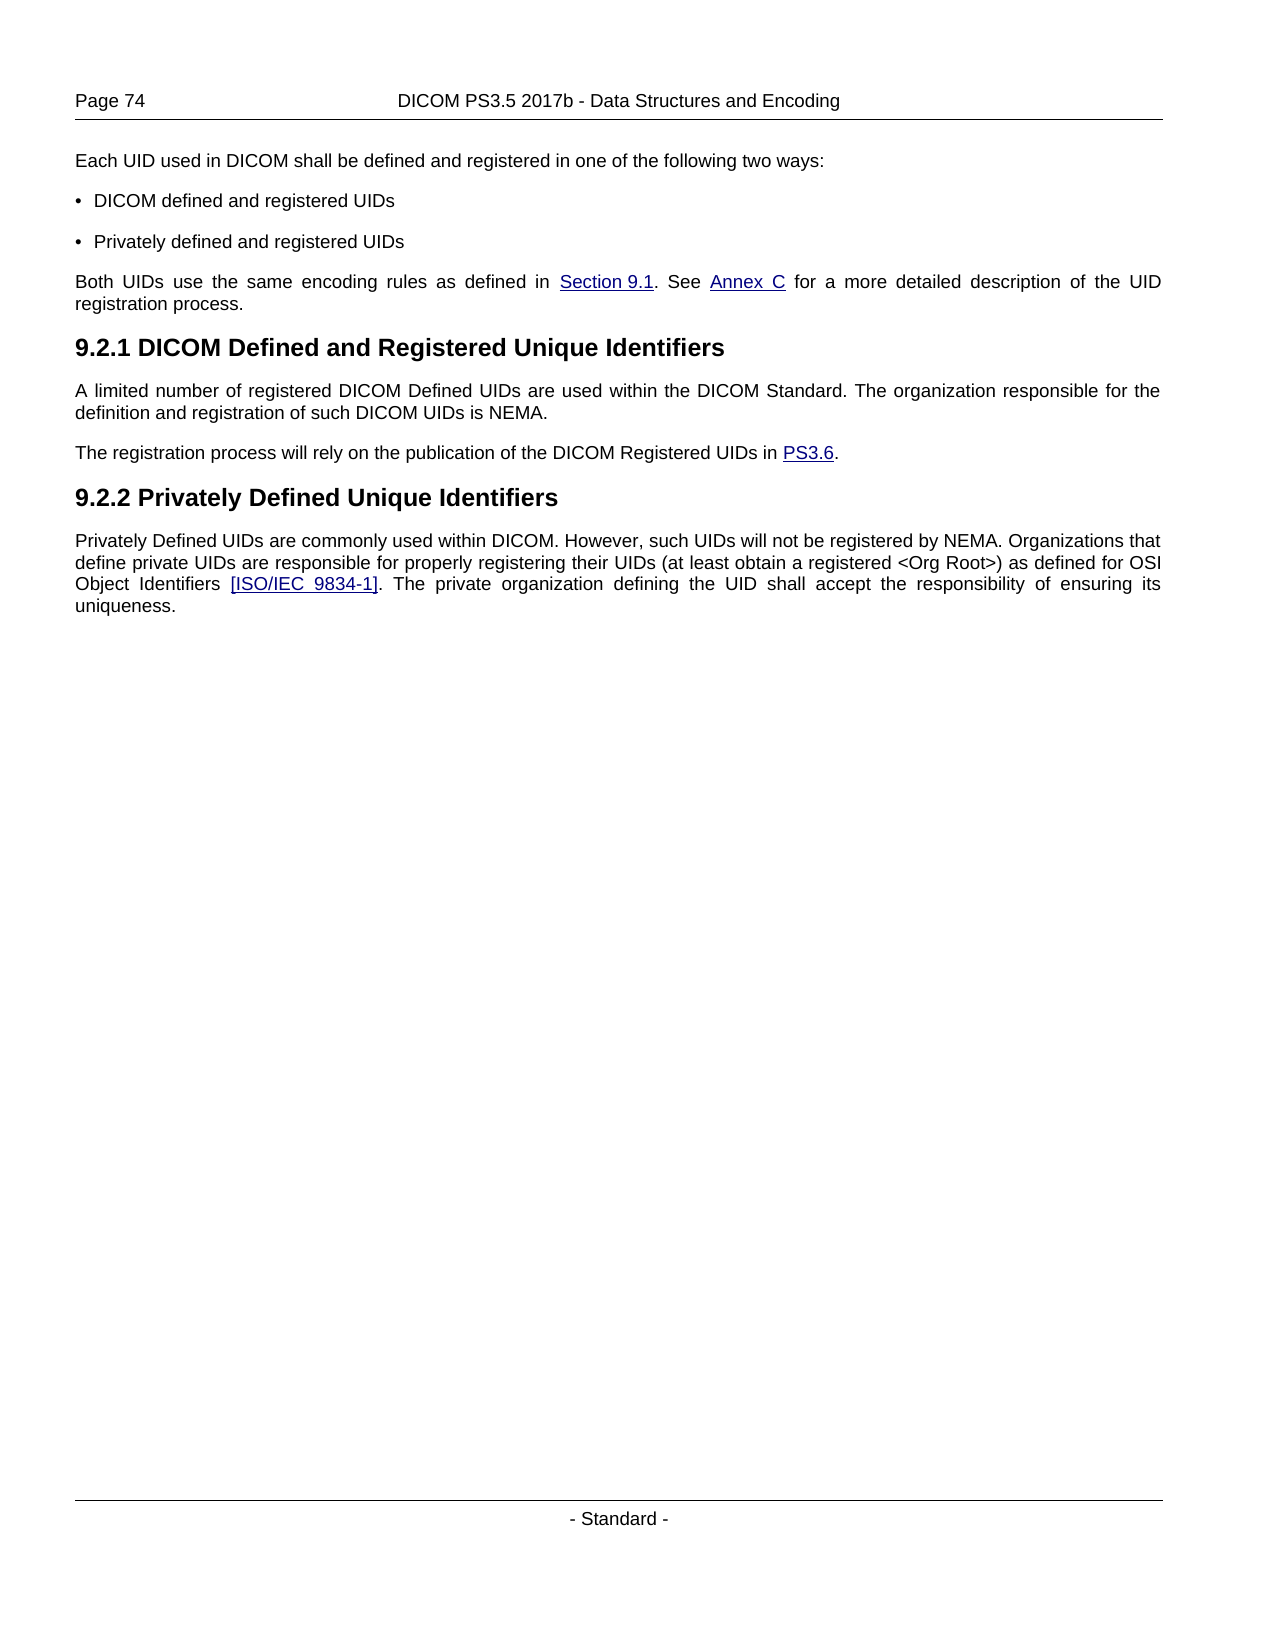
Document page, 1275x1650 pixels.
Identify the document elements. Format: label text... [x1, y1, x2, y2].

text 9.2.1 DICOM Defined and Registered Unique Identifiers [75, 333, 1162, 362]
text Each UID used in DICOM shall be defined and registered in one of the following two ways: [75, 150, 1162, 172]
list DICOM defined and registered UIDs [75, 190, 1162, 212]
list Privately defined and registered UIDs [75, 231, 1162, 252]
text A limited number of registered DICOM Defined UIDs are used within the DICOM Standard. The organization responsible for the definition and registration of such DICOM UIDs is NEMA. [75, 380, 1162, 423]
text The registration process will rely on the publication of the DICOM Registered UIDs in PS3.6. [75, 442, 1162, 464]
text Privately Defined UIDs are commonly used within DICOM. However, such UIDs will not be registered by NEMA. Organizations that define private UIDs are responsible for properly registering their UIDs (at least obtain a registered <Org Root>) as defined for OSI Object Identifiers [ISO/IEC 9834-1]. The private organization defining the UID shall accept the responsibility of ensuring its uniqueness. [75, 530, 1162, 616]
text Both UIDs use the same encoding rules as defined in Section 9.1. See Annex C for a more detailed description of the UID registration process. [75, 271, 1162, 314]
text 9.2.2 Privately Defined Unique Identifiers [75, 482, 1162, 511]
